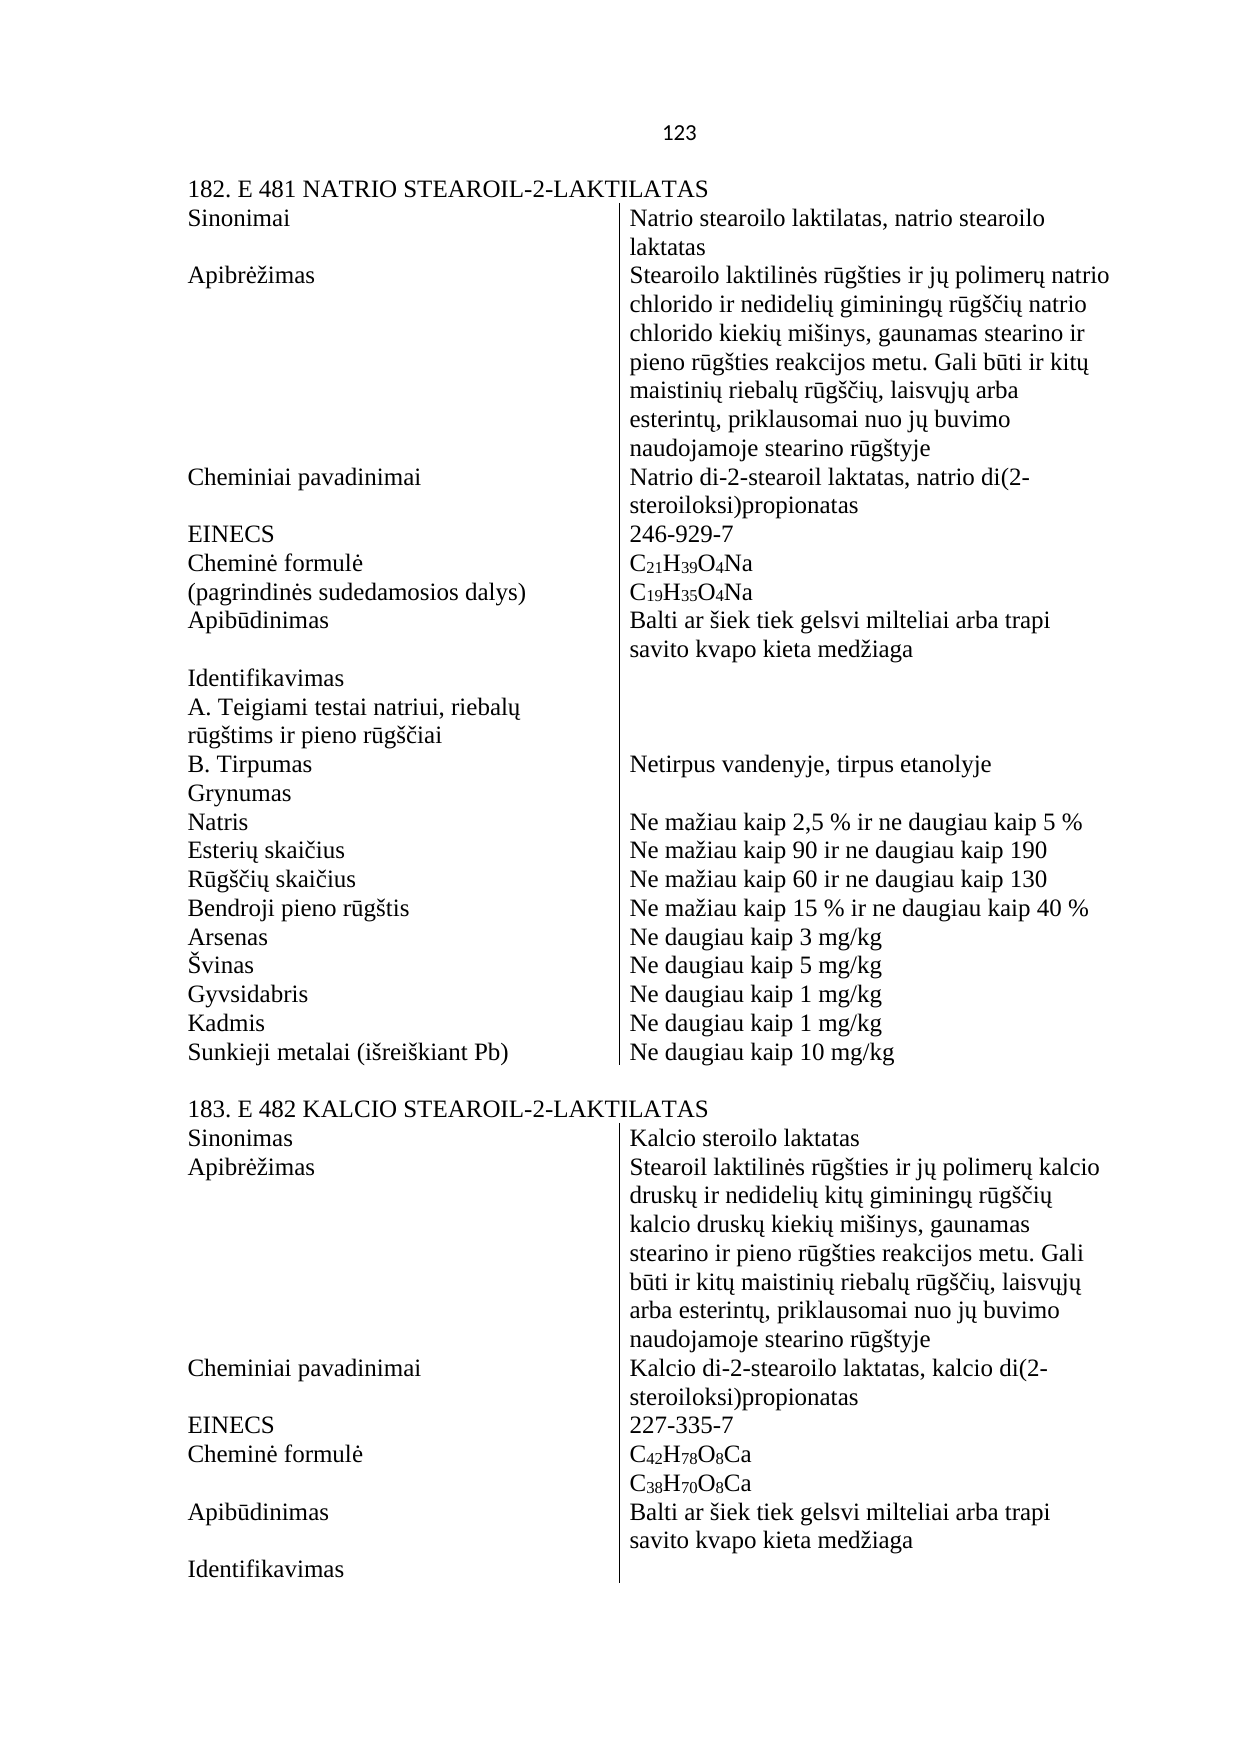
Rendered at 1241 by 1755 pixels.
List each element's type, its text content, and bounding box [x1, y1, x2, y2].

table_cell C21H39O4Na C19H35O4Na [620, 548, 1122, 605]
table_cell Ne daugiau kaip 1 mg/kg [620, 1008, 1122, 1037]
table_cell Stearoil laktilinės rūgšties ir jų polimerų kalcio druskų ir nedidelių kitų giminingų rūgščių kalcio druskų kiekių mišinys, gaunamas stearino ir pieno rūgšties reakcijos metu. Gali būti ir kitų maistinių riebalų rūgščių, laisvųjų arba esterintų, priklausomai nuo jų buvimo naudojamoje stearino rūgštyje [620, 1152, 1122, 1353]
table_cell [620, 663, 1122, 692]
table_cell Apibūdinimas [177, 1497, 619, 1554]
table_cell Esterių skaičius [177, 835, 619, 864]
table_cell Cheminiai pavadinimai [177, 1353, 619, 1410]
table_cell Ne daugiau kaip 3 mg/kg [620, 922, 1122, 950]
table_cell Balti ar šiek tiek gelsvi milteliai arba trapi savito kvapo kieta medžiaga [620, 1497, 1122, 1554]
table_cell Ne daugiau kaip 5 mg/kg [620, 950, 1122, 979]
table_cell Rūgščių skaičius [177, 864, 619, 893]
table_cell EINECS [177, 519, 619, 548]
table_cell Arsenas [177, 922, 619, 950]
table_cell Gyvsidabris [177, 979, 619, 1008]
table_cell Cheminiai pavadinimai [177, 462, 619, 519]
table_cell Cheminė formulė (pagrindinės sudedamosios dalys) [177, 548, 619, 605]
table_cell Ne mažiau kaip 90 ir ne daugiau kaip 190 [620, 835, 1122, 864]
table_cell Kadmis [177, 1008, 619, 1037]
table_cell Apibrėžimas [177, 1152, 619, 1353]
table_cell Netirpus vandenyje, tirpus etanolyje [620, 749, 1122, 778]
table_cell Sinonimas [177, 1123, 619, 1152]
table_cell Cheminė formulė [177, 1439, 619, 1497]
table_cell [620, 778, 1122, 807]
table_cell [620, 692, 1122, 749]
table_cell Bendroji pieno rūgštis [177, 893, 619, 922]
table_cell Identifikavimas [177, 663, 619, 692]
table_cell Kalcio steroilo laktatas [620, 1123, 1122, 1152]
table_cell Balti ar šiek tiek gelsvi milteliai arba trapi savito kvapo kieta medžiaga [620, 605, 1122, 663]
table_cell 246-929-7 [620, 519, 1122, 548]
table_cell Identifikavimas [177, 1554, 619, 1583]
table_cell Grynumas [177, 778, 619, 807]
table_cell B. Tirpumas [177, 749, 619, 778]
table_cell Ne daugiau kaip 10 mg/kg [620, 1037, 1122, 1065]
table_cell Ne mažiau kaip 15 % ir ne daugiau kaip 40 % [620, 893, 1122, 922]
table_cell EINECS [177, 1410, 619, 1439]
table_cell Natrio di-2-stearoil laktatas, natrio di(2-steroiloksi)propionatas [620, 462, 1122, 519]
table_cell [620, 1554, 1122, 1583]
table_cell 227-335-7 [620, 1410, 1122, 1439]
table_cell Ne daugiau kaip 1 mg/kg [620, 979, 1122, 1008]
table_cell Apibūdinimas [177, 605, 619, 663]
table_cell Stearoilo laktilinės rūgšties ir jų polimerų natrio chlorido ir nedidelių giminingų rūgščių natrio chlorido kiekių mišinys, gaunamas stearino ir pieno rūgšties reakcijos metu. Gali būti ir kitų maistinių riebalų rūgščių, laisvųjų arba esterintų, priklausomai nuo jų buvimo naudojamoje stearino rūgštyje [620, 260, 1122, 462]
table_cell Natrio stearoilo laktilatas, natrio stearoilo laktatas [620, 203, 1122, 260]
table_cell A. Teigiami testai natriui, riebalų rūgštims ir pieno rūgščiai [177, 692, 619, 749]
table_cell Sinonimai [177, 203, 619, 260]
table_cell Sunkieji metalai (išreiškiant Pb) [177, 1037, 619, 1065]
table_cell Ne mažiau kaip 60 ir ne daugiau kaip 130 [620, 864, 1122, 893]
table_cell Apibrėžimas [177, 260, 619, 462]
table_cell C42H78O8Ca C38H70O8Ca [620, 1439, 1122, 1497]
table_cell Švinas [177, 950, 619, 979]
table_cell Kalcio di-2-stearoilo laktatas, kalcio di(2-steroiloksi)propionatas [620, 1353, 1122, 1410]
table_header 182. E 481 NATRIO STEAROIL-2-LAKTILATAS [177, 174, 1122, 203]
table_cell Natris [177, 807, 619, 835]
table_header 183. E 482 KALCIO STEAROIL-2-LAKTILATAS [177, 1094, 1122, 1123]
table_cell Ne mažiau kaip 2,5 % ir ne daugiau kaip 5 % [620, 807, 1122, 835]
